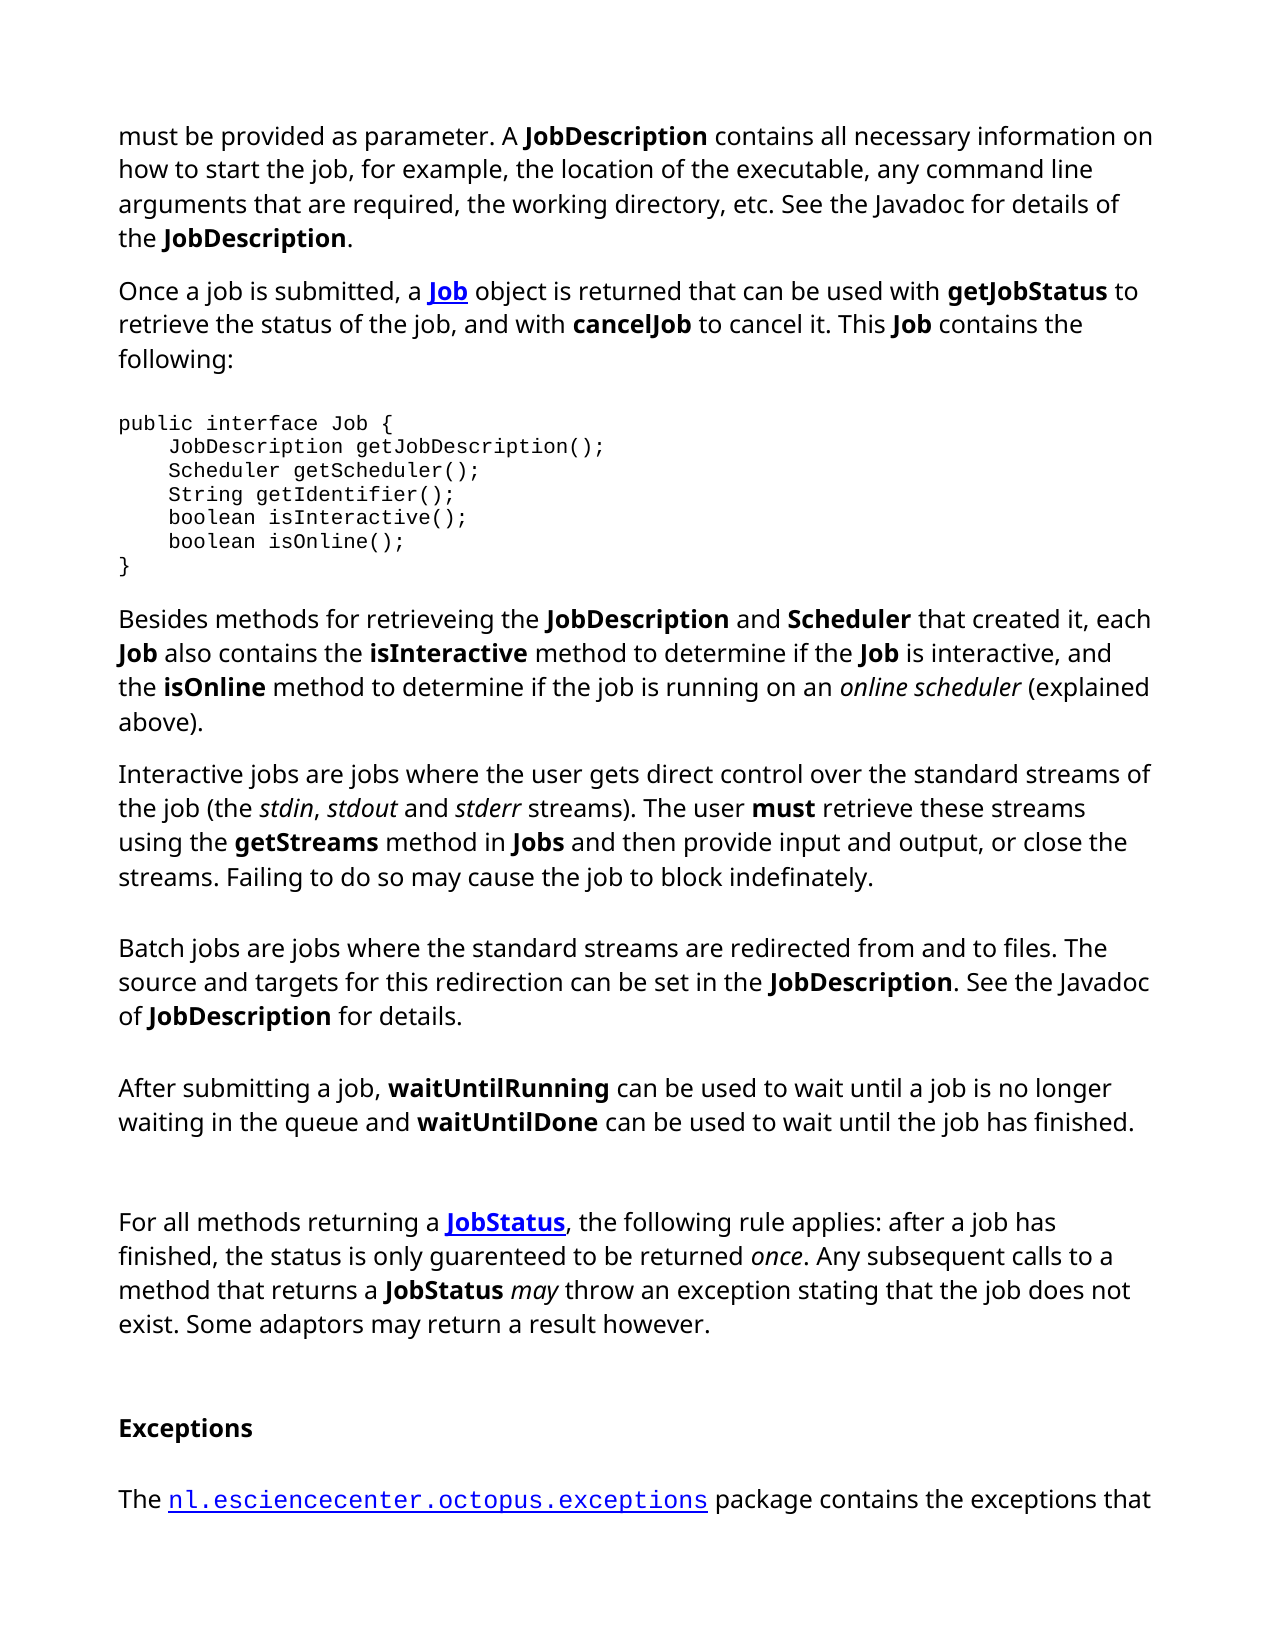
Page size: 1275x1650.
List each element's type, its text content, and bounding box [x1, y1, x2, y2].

text For all methods returning a JobStatus, the following rule applies: after a job has finished, the status is only guarenteed to be returned once. Any subsequent calls to a method that returns a JobStatus may throw an exception stating that the job does not exist. Some adaptors may return a result however. [118, 1205, 1157, 1370]
text Scheduler getScheduler(); [118, 460, 1157, 484]
text public interface Job { [118, 413, 1157, 436]
text must be provided as parameter. A JobDescription contains all necessary information on how to start the job, for example, the location of the executable, any command line arguments that are required, the working directory, etc. See the Javadoc for details of the JobDescription. [118, 118, 1157, 254]
text Interactive jobs are jobs where the user gets direct control over the standard streams of the job (the stdin, stdout and stderr streams). The user must retrieve these streams using the getStreams method in Jobs and then provide input and output, or close the streams. Failing to do so may cause the job to block indefinately. [118, 757, 1157, 893]
text Once a job is submitted, a Job object is returned that can be used with getJobStatus to retrieve the status of the job, and with cancelJob to cancel it. This Job contains the following: [118, 273, 1157, 375]
text JobDescription getJobDescription(); [118, 436, 1157, 460]
text boolean isOnline(); [118, 531, 1157, 555]
text The nl.esciencecenter.octopus.exceptions package contains the exceptions that [118, 1482, 1157, 1516]
text Besides methods for retrieveing the JobDescription and Scheduler that created it, each Job also contains the isInteractive method to determine if the Job is interactive, and the isOnline method to determine if the job is running on an online scheduler (explained above). [118, 602, 1157, 738]
text Batch jobs are jobs where the standard streams are redirected from and to files. The source and targets for this redirection can be set in the JobDescription. See the Javadoc of JobDescription for details. [118, 931, 1157, 1033]
text String getIdentifier(); [118, 484, 1157, 507]
text Exceptions [118, 1410, 1157, 1444]
text After submitting a job, waitUntilRunning can be used to wait until a job is no longer waiting in the queue and waitUntilDone can be used to wait until the job has finished. [118, 1070, 1157, 1167]
text } [118, 555, 1157, 578]
text boolean isInteractive(); [118, 507, 1157, 531]
